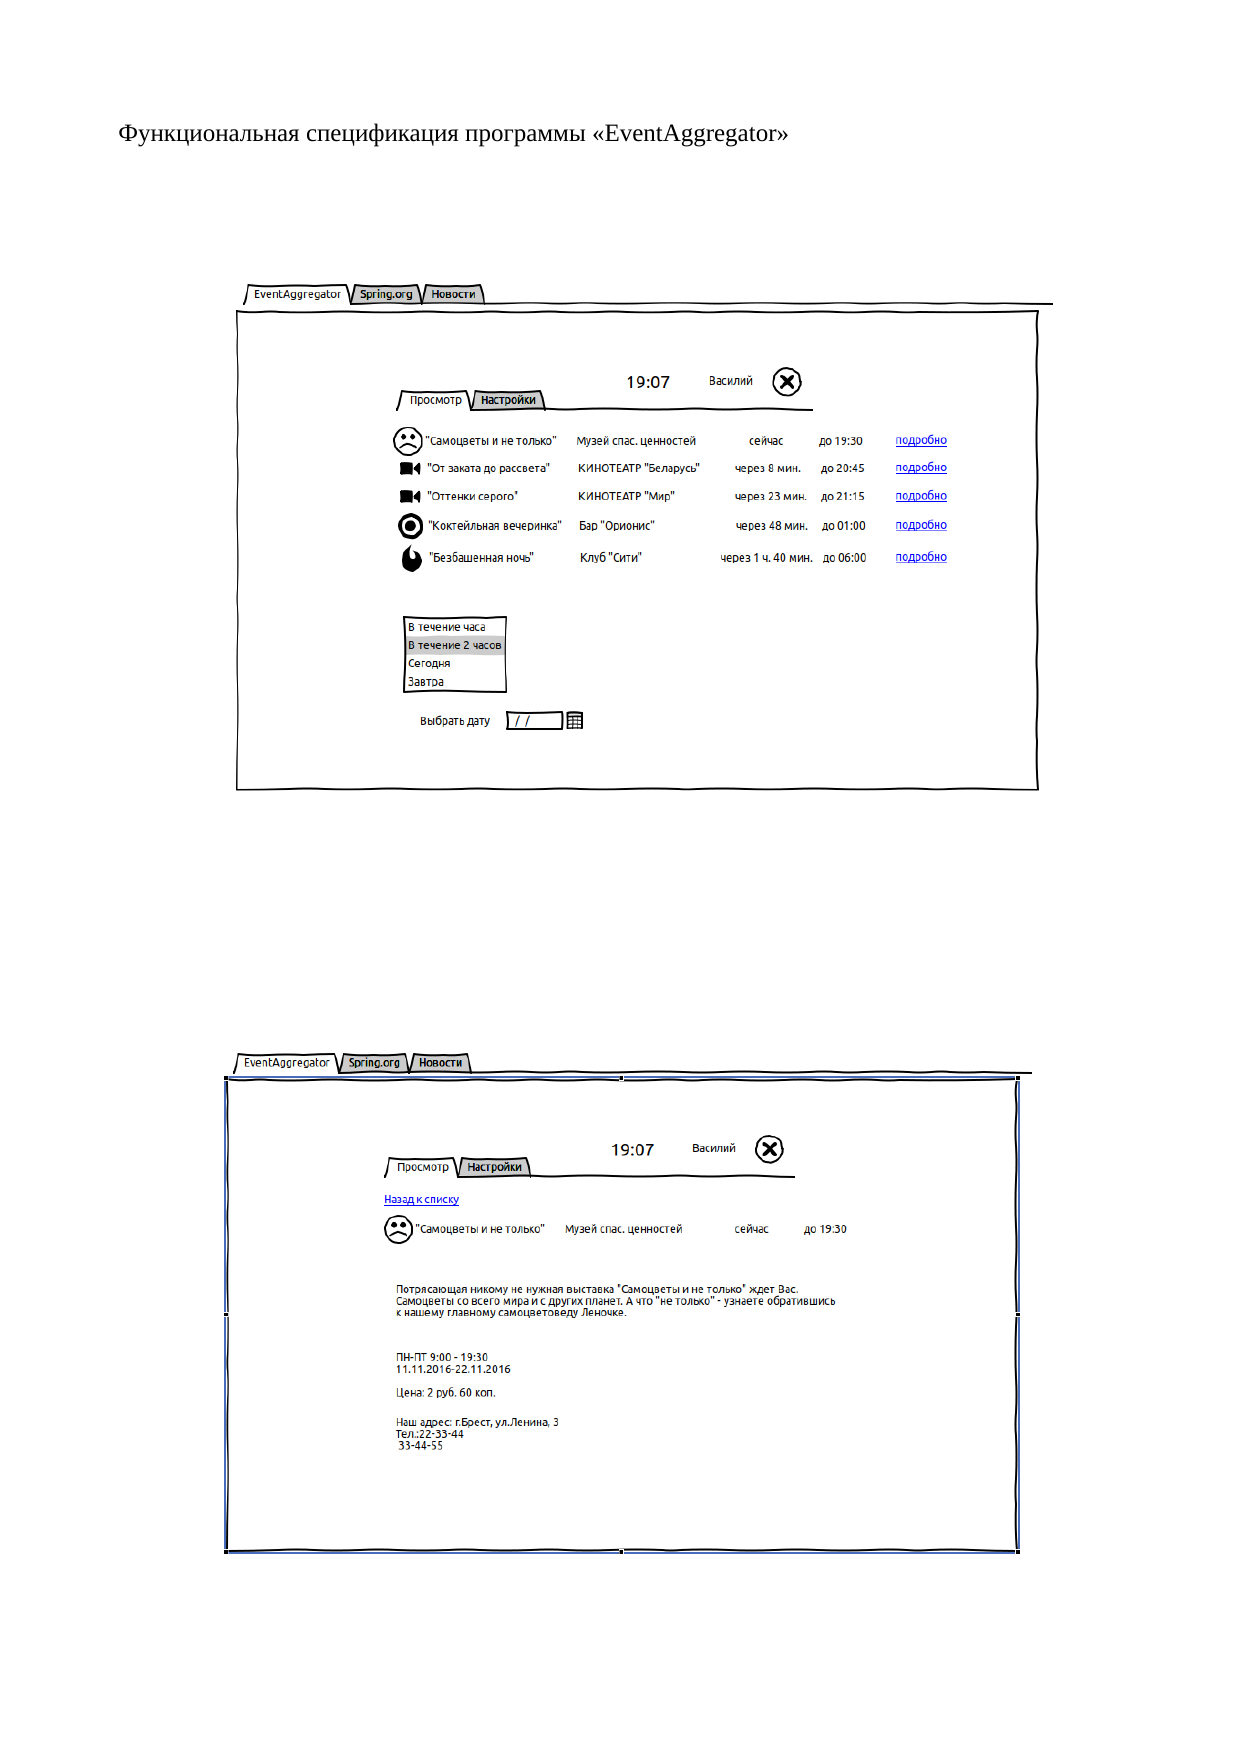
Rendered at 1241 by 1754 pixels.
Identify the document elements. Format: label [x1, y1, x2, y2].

picture [228, 247, 1075, 816]
picture [189, 1012, 1065, 1577]
